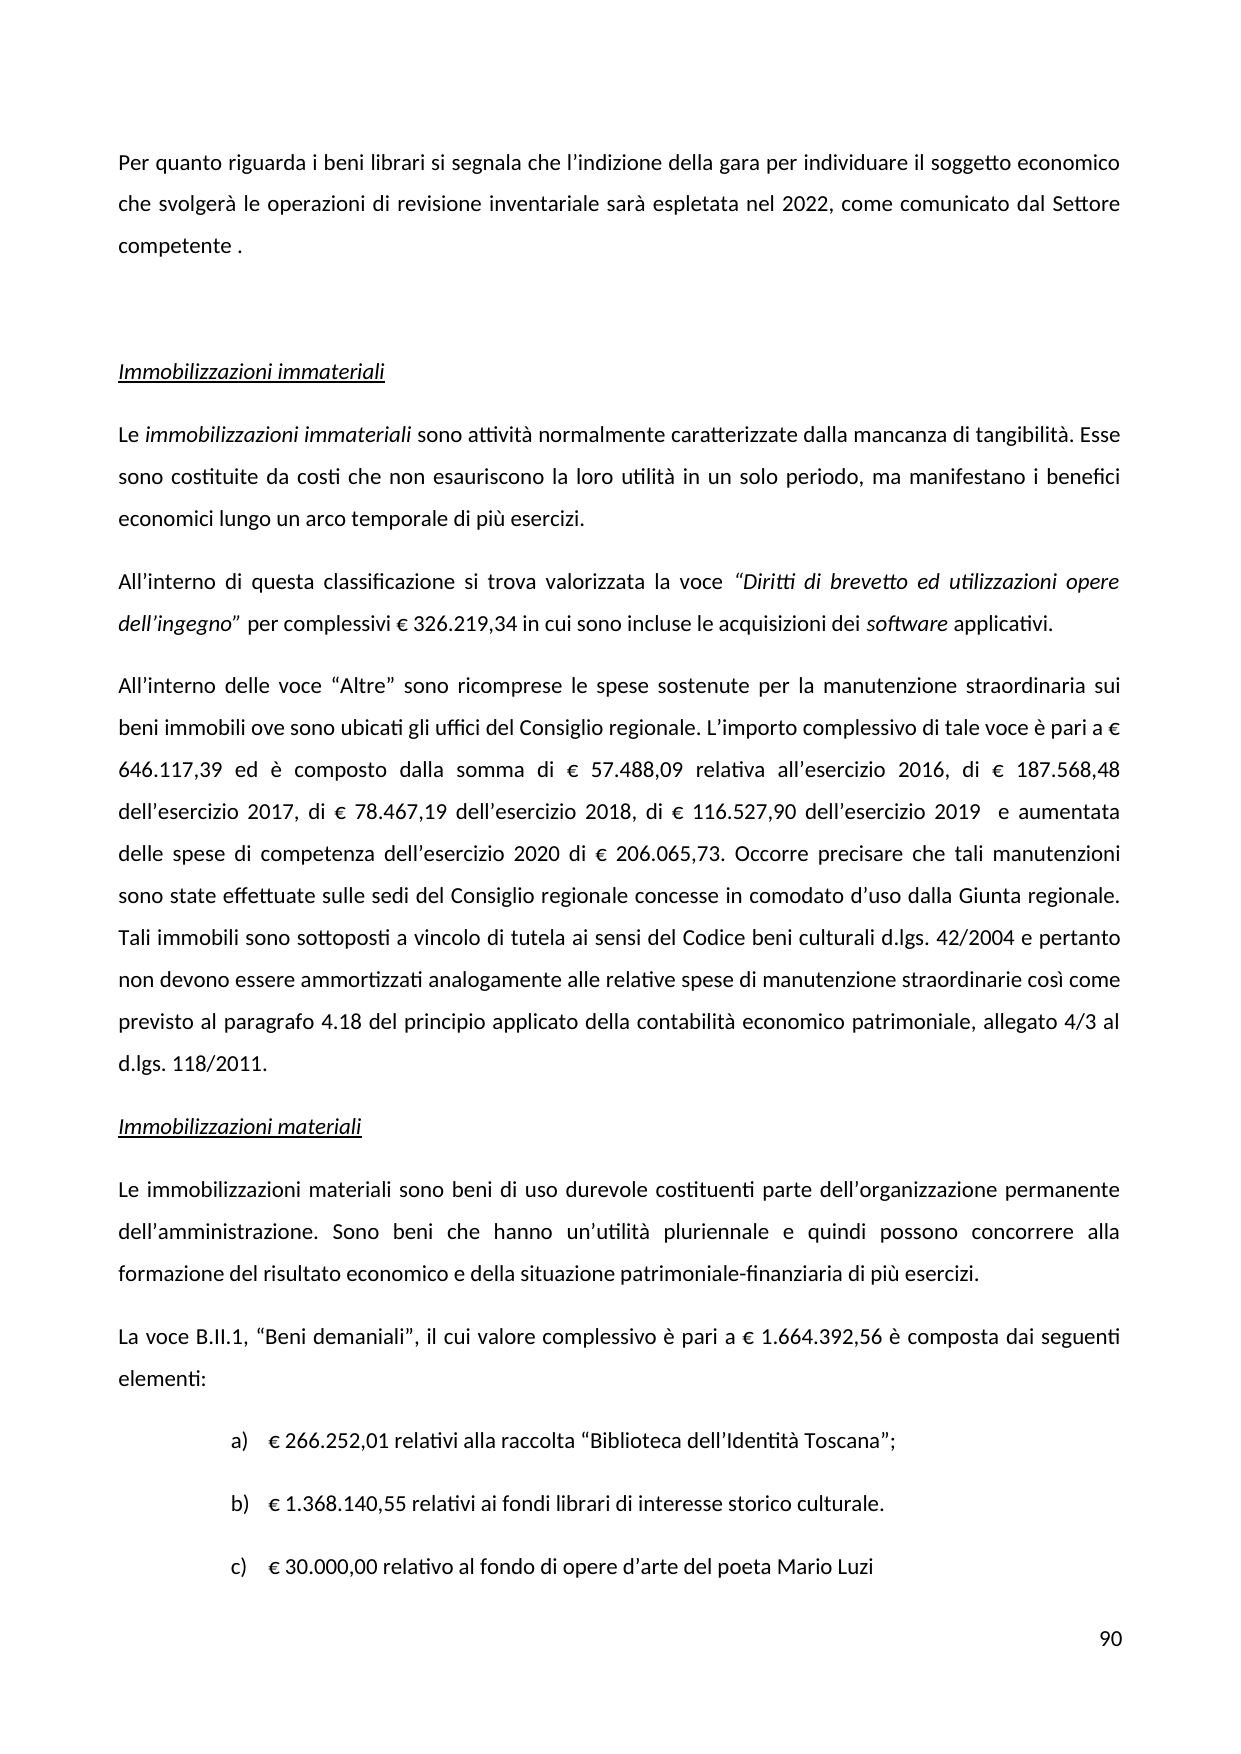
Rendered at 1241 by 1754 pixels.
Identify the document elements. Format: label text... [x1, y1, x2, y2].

text Le immobilizzazioni immateriali sono attività normalmente caratterizzate dalla mancanza di tangibilità. Esse sono costituite da costi che non esauriscono la loro utilità in un solo periodo, ma manifestano i benefici economici lungo un arco temporale di più esercizi. [118, 420, 1122, 532]
text La voce B.II.1, “Beni demaniali”, il cui valore complessivo è pari a € 1.664.392,56 è composta dai seguenti elementi: [118, 1322, 1122, 1392]
text Le immobilizzazioni materiali sono beni di uso durevole costituenti parte dell’organizzazione permanente dell’amministrazione. Sono beni che hanno un’utilità pluriennale e quindi possono concorrere alla formazione del risultato economico e della situazione patrimoniale-finanziaria di più esercizi. [118, 1175, 1122, 1287]
list € 1.368.140,55 relativi ai fondi librari di interesse storico culturale. [231, 1489, 1122, 1517]
text Immobilizzazioni immateriali [118, 357, 1122, 385]
list € 30.000,00 relativo al fondo di opere d’arte del poeta Mario Luzi [231, 1552, 1122, 1580]
text Immobilizzazioni materiali [118, 1112, 1122, 1140]
list € 266.252,01 relativi alla raccolta “Biblioteca dell’Identità Toscana”; [231, 1427, 1122, 1454]
text All’interno delle voce “Altre” sono ricomprese le spese sostenute per la manutenzione straordinaria sui beni immobili ove sono ubicati gli uffici del Consiglio regionale. L’importo complessivo di tale voce è pari a € 646.117,39 ed è composto dalla somma di € 57.488,09 relativa all’esercizio 2016, di € 187.568,48 dell’esercizio 2017, di € 78.467,19 dell’esercizio 2018, di € 116.527,90 dell’esercizio 2019 e aumentata delle spese di competenza dell’esercizio 2020 di € 206.065,73. Occorre precisare che tali manutenzioni sono state effettuate sulle sedi del Consiglio regionale concesse in comodato d’uso dalla Giunta regionale. Tali immobili sono sottoposti a vincolo di tutela ai sensi del Codice beni culturali d.lgs. 42/2004 e pertanto non devono essere ammortizzati analogamente alle relative spese di manutenzione straordinarie così come previsto al paragrafo 4.18 del principio applicato della contabilità economico patrimoniale, allegato 4/3 al d.lgs. 118/2011. [118, 672, 1122, 1077]
text All’interno di questa classificazione si trova valorizzata la voce “Diritti di brevetto ed utilizzazioni opere dell’ingegno” per complessivi € 326.219,34 in cui sono incluse le acquisizioni dei software applicativi. [118, 567, 1122, 637]
text Per quanto riguarda i beni librari si segnala che l’indizione della gara per individuare il soggetto economico che svolgerà le operazioni di revisione inventariale sarà espletata nel 2022, come comunicato dal Settore competente . [118, 148, 1122, 259]
